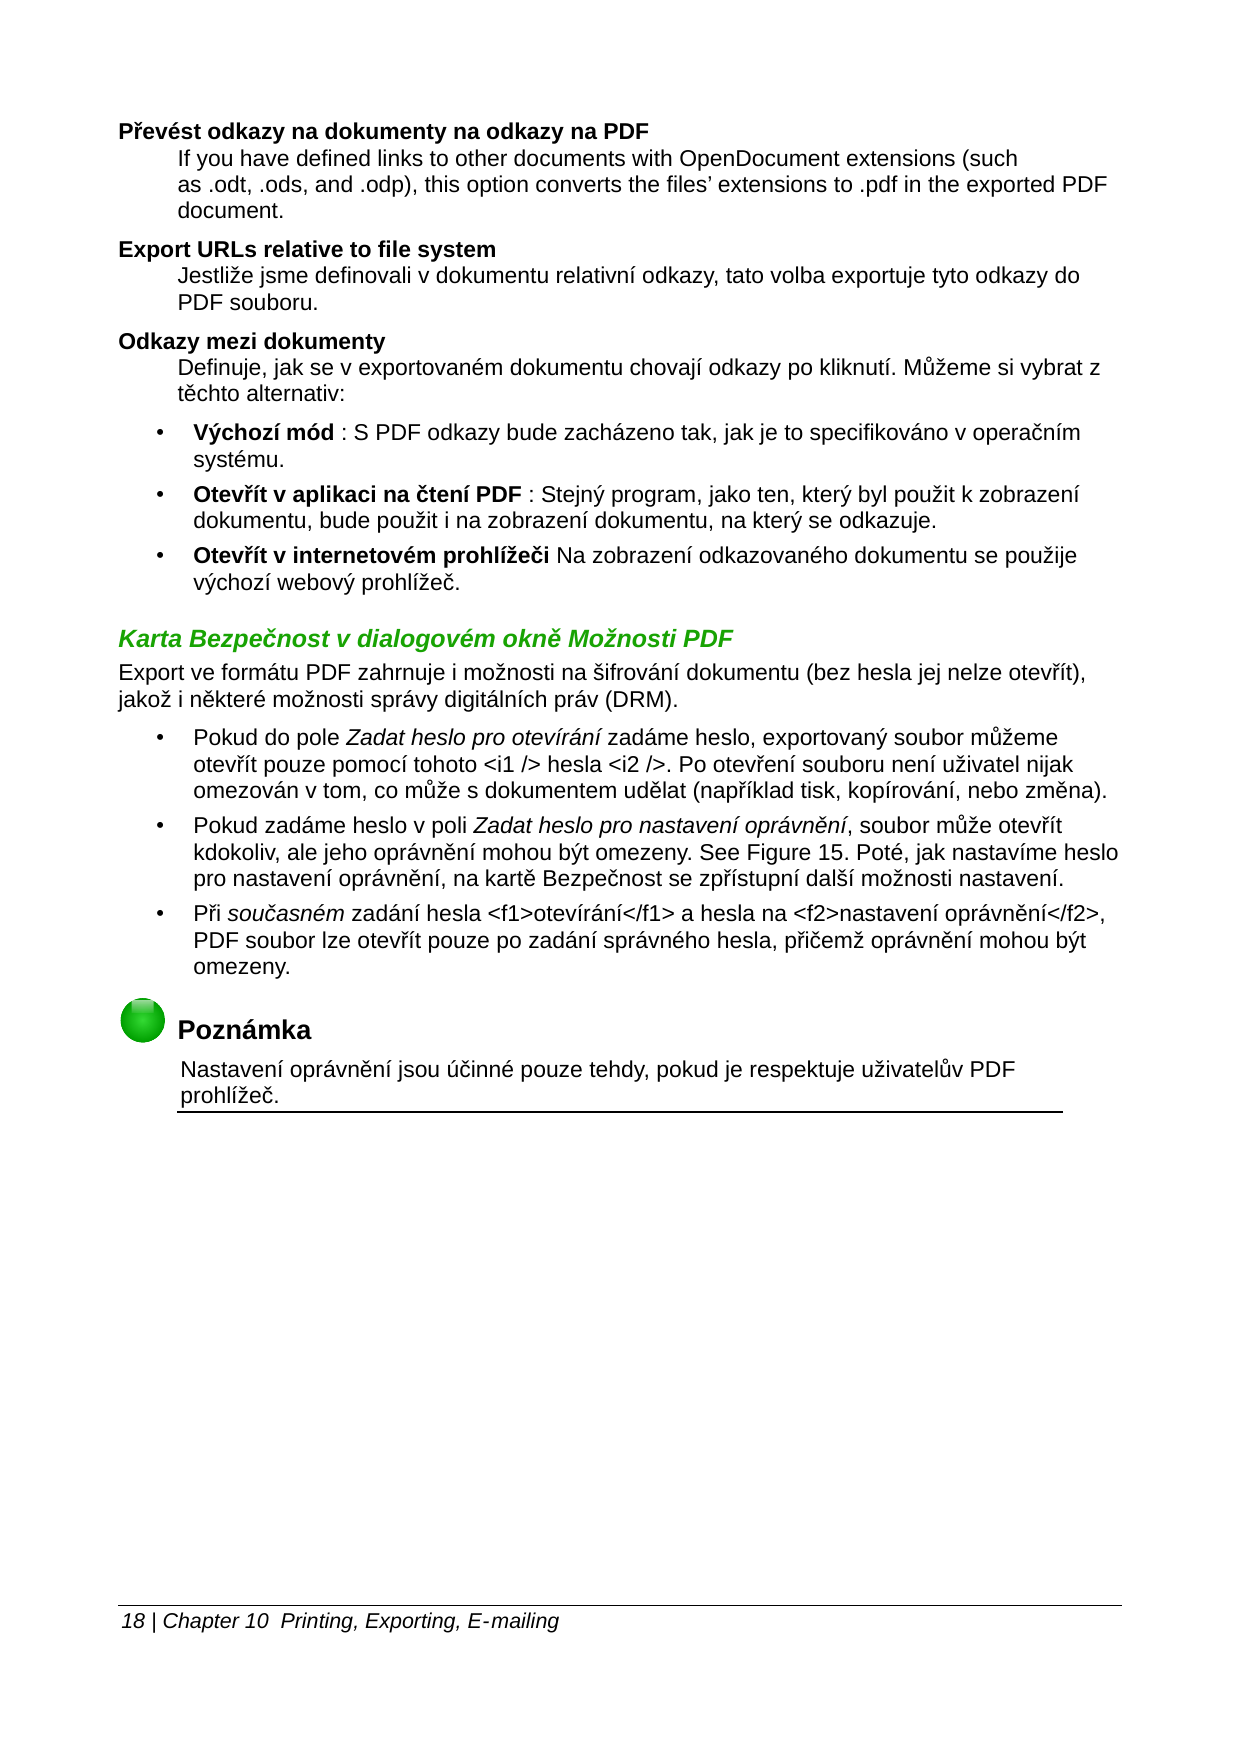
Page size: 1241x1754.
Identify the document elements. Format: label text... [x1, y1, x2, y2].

list Otevřít v aplikaci na čtení PDF : Stejný program, jako ten, který byl použit k zobrazení dokumentu, bude použit i na zobrazení dokumentu, na který se odkazuje. [156, 481, 1122, 533]
text Export ve formátu PDF zahrnuje i možnosti na šifrování dokumentu (bez hesla jej nelze otevřít), jakož i některé možnosti správy digitálních práv (DRM). [118, 659, 1122, 712]
text Definuje, jak se v exportovaném dokumentu chovají odkazy po kliknutí. Můžeme si vybrat z těchto alternativ: [177, 354, 1122, 407]
text Nastavení oprávnění jsou účinné pouze tehdy, pokud je respektuje uživatelův PDF prohlížeč. [177, 1052, 1063, 1111]
list Při současném zadání hesla <f1>otevírání</f1> a hesla na <f2>nastavení oprávnění</f2>, PDF soubor lze otevřít pouze po zadání správného hesla, přičemž oprávnění mohou být omezeny. [156, 900, 1122, 979]
text If you have defined links to other documents with OpenDocument extensions (such as .odt, .ods, and .odp), this option converts the files’ extensions to .pdf in the exported PDF document. [177, 144, 1122, 223]
text Převést odkazy na dokumenty na odkazy na PDF [118, 118, 1122, 144]
list Pokud do pole Zadat heslo pro otevírání zadáme heslo, exportovaný soubor můžeme otevřít pouze pomocí tohoto <i1 /> hesla <i2 />. Po otevření souboru není uživatel nijak omezován v tom, co může s dokumentem udělat (například tisk, kopírování, nebo změna). [156, 724, 1122, 803]
subtitle Karta Bezpečnost v dialogovém okně Možnosti PDF [118, 624, 1122, 653]
text Odkazy mezi dokumenty [118, 328, 1122, 354]
list Otevřít v internetovém prohlížeči Na zobrazení odkazovaného dokumentu se použije výchozí webový prohlížeč. [156, 542, 1122, 595]
list Výchozí mód : S PDF odkazy bude zacházeno tak, jak je to specifikováno v operačním systému. [156, 419, 1122, 472]
text Jestliže jsme definovali v dokumentu relativní odkazy, tato volba exportuje tyto odkazy do PDF souboru. [177, 262, 1122, 315]
subtitle Poznámka [118, 996, 1122, 1045]
text Export URLs relative to file system [118, 236, 1122, 262]
list Pokud zadáme heslo v poli Zadat heslo pro nastavení oprávnění, soubor může otevřít kdokoliv, ale jeho oprávnění mohou být omezeny. See Figure 15. Poté, jak nastavíme heslo pro nastavení oprávnění, na kartě Bezpečnost se zpřístupní další možnosti nastavení. [156, 812, 1122, 891]
